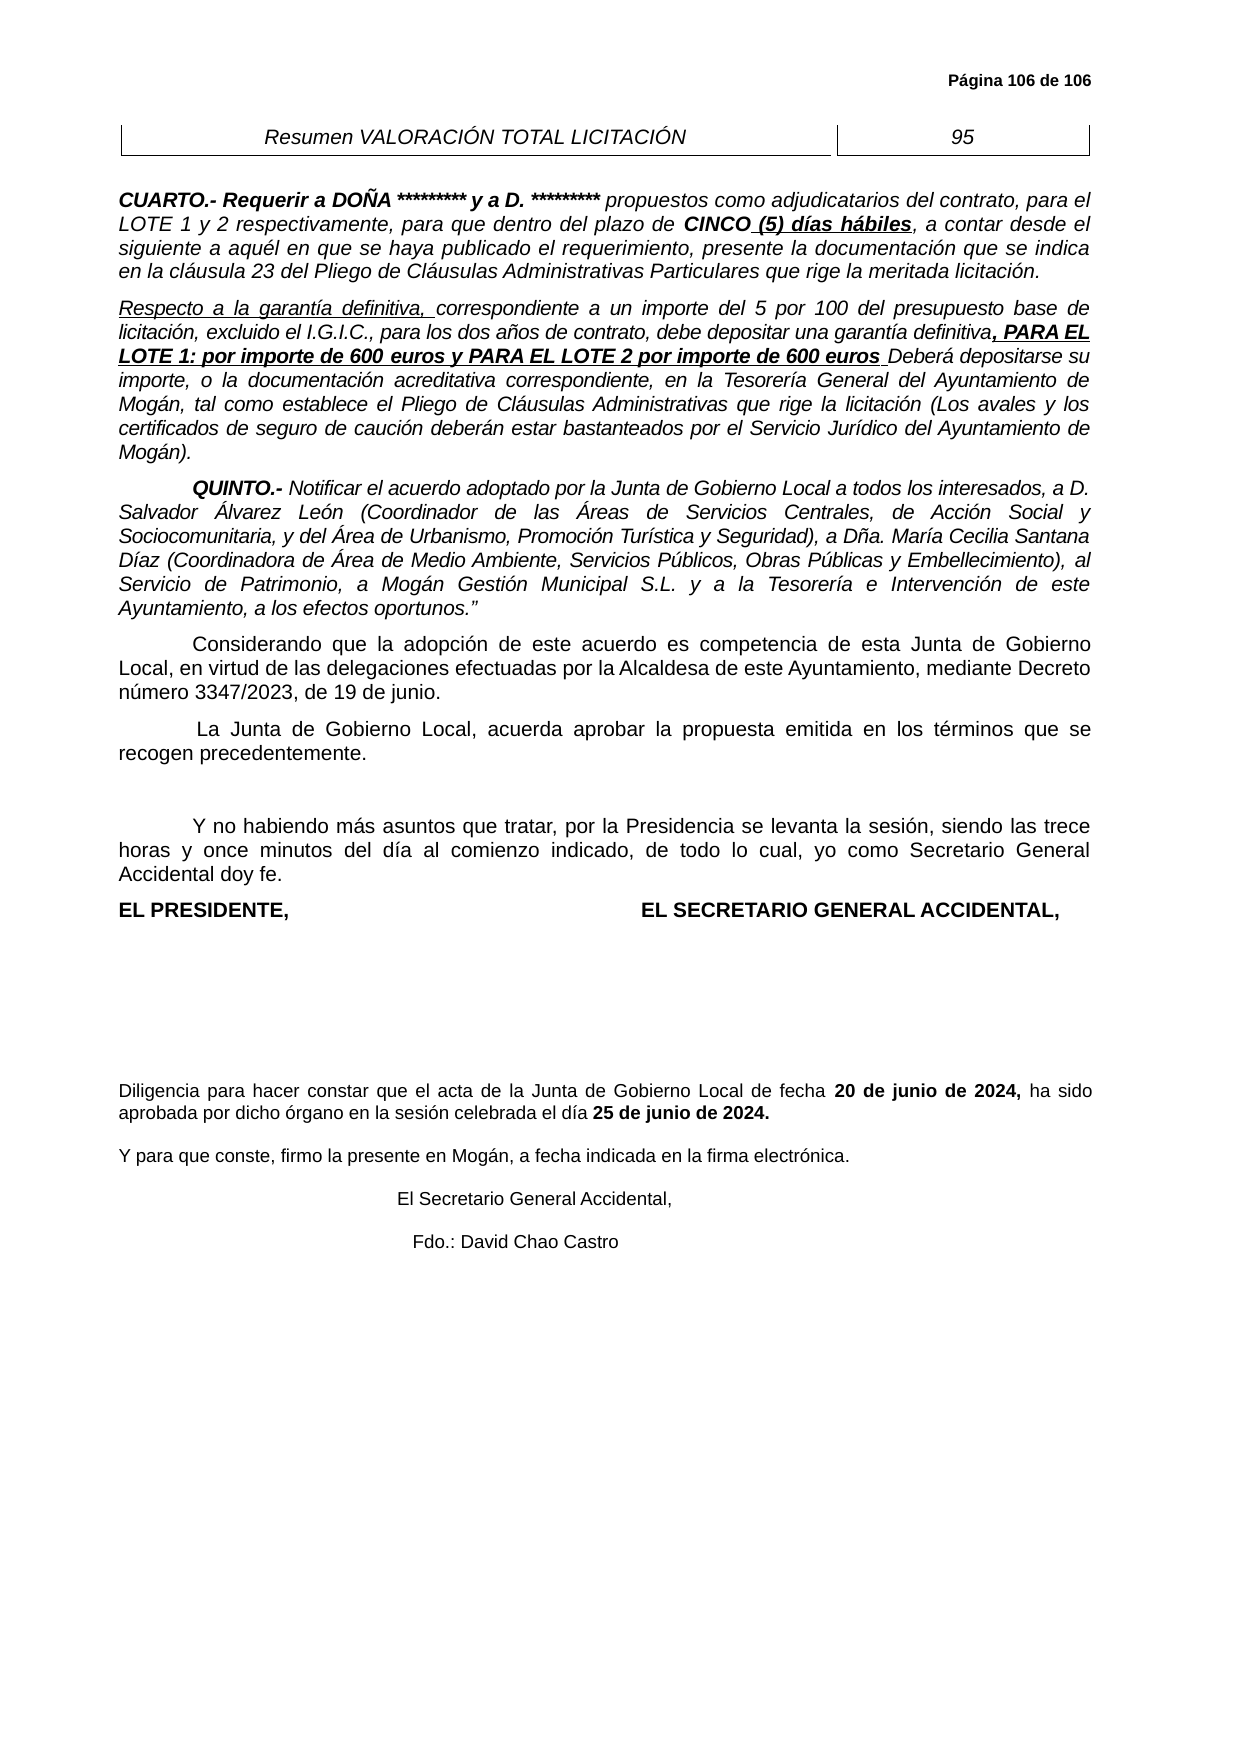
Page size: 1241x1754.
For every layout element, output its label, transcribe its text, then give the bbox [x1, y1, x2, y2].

text Considerando que la adopción de este acuerdo es competencia de esta Junta de Gobierno Local, en virtud de las delegaciones efectuadas por la Alcaldesa de este Ayuntamiento, mediante Decreto número 3347/2023, de 19 de junio. [118, 632, 1092, 704]
text CUARTO.- Requerir a DOÑA ********* y a D. ********* propuestos como adjudicatarios del contrato, para el LOTE 1 y 2 respectivamente, para que dentro del plazo de CINCO (5) días hábiles, a contar desde el siguiente a aquél en que se haya publicado el requerimiento, presente la documentación que se indica en la cláusula 23 del Pliego de Cláusulas Administrativas Particulares que rige la meritada licitación. [118, 187, 1092, 283]
text La Junta de Gobierno Local, acuerda aprobar la propuesta emitida en los términos que se recogen precedentemente. [118, 717, 1092, 764]
text Y para que conste, firmo la presente en Mogán, a fecha indicada en la firma electrónica. [118, 1145, 1092, 1166]
text QUINTO.- Notificar el acuerdo adoptado por la Junta de Gobierno Local a todos los interesados, a D. Salvador Álvarez León (Coordinador de las Áreas de Servicios Centrales, de Acción Social y Sociocomunitaria, y del Área de Urbanismo, Promoción Turística y Seguridad), a Dña. María Cecilia Santana Díaz (Coordinadora de Área de Medio Ambiente, Servicios Públicos, Obras Públicas y Embellecimiento), al Servicio de Patrimonio, a Mogán Gestión Municipal S.L. y a la Tesorería e Intervención de este Ayuntamiento, a los efectos oportunos.” [118, 476, 1092, 620]
table_cell Resumen VALORACIÓN TOTAL LICITACIÓN [118, 122, 834, 187]
text EL PRESIDENTE, EL SECRETARIO GENERAL ACCIDENTAL, [118, 898, 1092, 922]
text Y no habiendo más asuntos que tratar, por la Presidencia se levanta la sesión, siendo las trece horas y once minutos del día al comienzo indicado, de todo lo cual, yo como Secretario General Accidental doy fe. [118, 813, 1092, 885]
text Respecto a la garantía definitiva, correspondiente a un importe del 5 por 100 del presupuesto base de licitación, excluido el I.G.I.C., para los dos años de contrato, debe depositar una garantía definitiva, PARA EL LOTE 1: por importe de 600 euros y PARA EL LOTE 2 por importe de 600 euros Deberá depositarse su importe, o la documentación acreditativa correspondiente, en la Tesorería General del Ayuntamiento de Mogán, tal como establece el Pliego de Cláusulas Administrativas que rige la licitación (Los avales y los certificados de seguro de caución deberán estar bastanteados por el Servicio Jurídico del Ayuntamiento de Mogán). [118, 296, 1092, 463]
text El Secretario General Accidental, [118, 1188, 1092, 1209]
text Fdo.: David Chao Castro [118, 1231, 1092, 1253]
text Diligencia para hacer constar que el acta de la Junta de Gobierno Local de fecha 20 de junio de 2024, ha sido aprobada por dicho órgano en la sesión celebrada el día 25 de junio de 2024. [118, 1080, 1092, 1123]
table_cell 95 [834, 122, 1092, 187]
